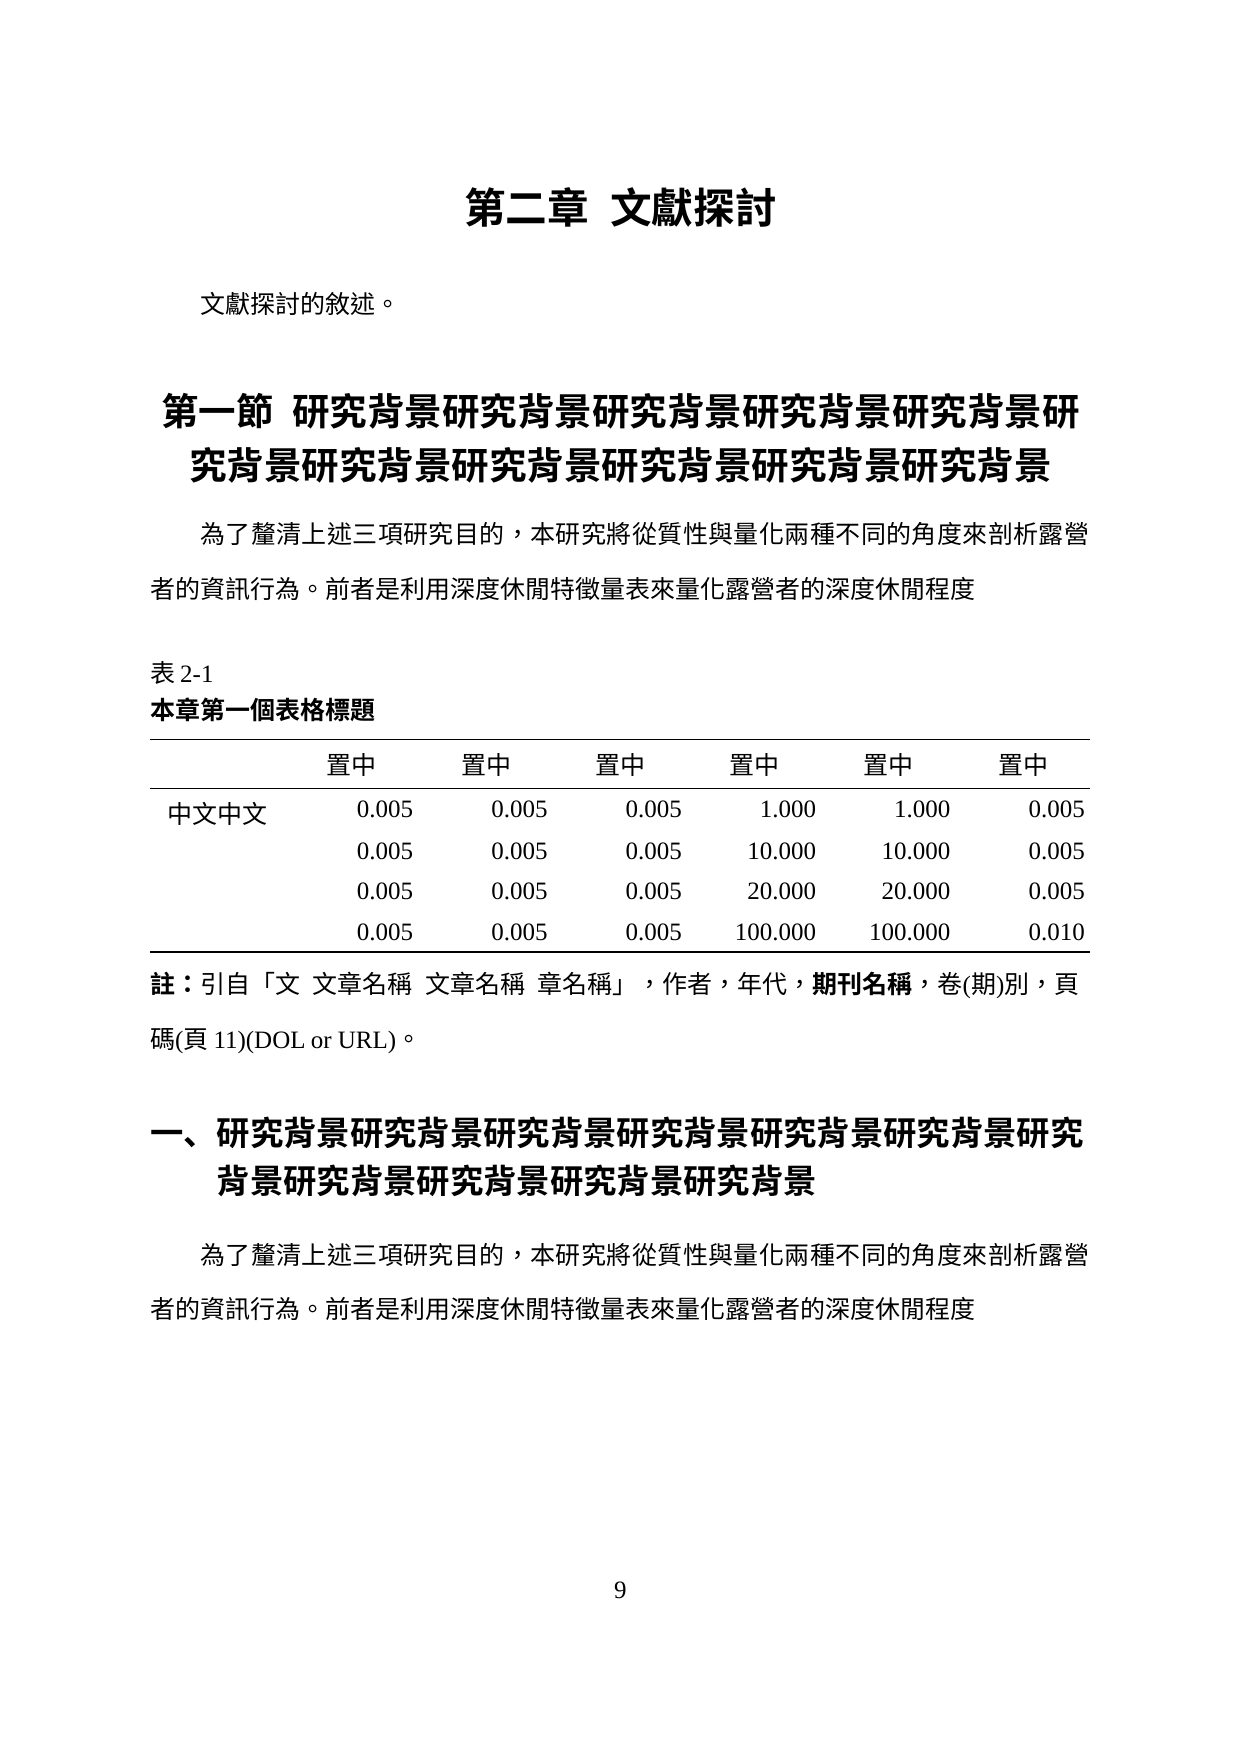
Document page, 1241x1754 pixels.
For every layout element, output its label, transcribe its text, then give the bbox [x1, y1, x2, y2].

table_cell 0.005 [419, 871, 553, 911]
text 註：引自「文 文章名稱 文章名稱 章名稱」，作者，年代，期刊名稱，卷(期)別，頁碼(頁11)(DOL or URL)。 [150, 965, 1090, 1056]
table_cell 1.000 [821, 789, 956, 829]
table_cell 0.005 [284, 789, 418, 829]
table_header [150, 740, 284, 788]
table_cell 0.005 [284, 829, 418, 871]
table_cell 0.005 [419, 829, 553, 871]
table_cell 0.005 [956, 829, 1090, 871]
table_cell 1.000 [687, 789, 821, 829]
table_cell 100.000 [821, 911, 956, 951]
text 表2-1 本章第一個表格標題 [150, 654, 1090, 726]
table_cell 0.005 [553, 871, 687, 911]
table_header 置中 [419, 740, 553, 788]
table_cell 0.005 [419, 789, 553, 829]
table_header 置中 [687, 740, 821, 788]
text 為了釐清上述三項研究目的，本研究將從質性與量化兩種不同的角度來剖析露營者的資訊行為。前者是利用深度休閒特徵量表來量化露營者的深度休閒程度 [150, 515, 1090, 606]
table_cell 100.000 [687, 911, 821, 951]
table_cell 0.005 [553, 789, 687, 829]
table_cell 0.005 [553, 829, 687, 871]
table_cell 10.000 [821, 829, 956, 871]
table_cell 20.000 [821, 871, 956, 911]
text 文獻探討的敘述。 [150, 285, 1090, 321]
text 為了釐清上述三項研究目的，本研究將從質性與量化兩種不同的角度來剖析露營者的資訊行為。前者是利用深度休閒特徵量表來量化露營者的深度休閒程度 [150, 1235, 1090, 1326]
subtitle 第二章 文獻探討 [150, 175, 1090, 235]
table_cell 0.005 [284, 871, 418, 911]
subtitle 一、研究背景研究背景研究背景研究背景研究背景研究背景研究背景研究背景研究背景研究背景研究背景 [150, 1106, 1090, 1203]
table_cell 0.005 [553, 911, 687, 951]
table_cell 20.000 [687, 871, 821, 911]
subtitle 第一節 研究背景研究背景研究背景研究背景研究背景研究背景研究背景研究背景研究背景研究背景研究背景 [150, 382, 1090, 490]
table_header 置中 [956, 740, 1090, 788]
table_cell 0.005 [956, 789, 1090, 829]
table_header 置中 [821, 740, 956, 788]
table_cell 10.000 [687, 829, 821, 871]
table_cell 0.005 [284, 911, 418, 951]
table_cell 0.010 [956, 911, 1090, 951]
table_cell 0.005 [419, 911, 553, 951]
table_cell 中文中文 [150, 789, 284, 951]
table_header 置中 [284, 740, 418, 788]
table_header 置中 [553, 740, 687, 788]
table_cell 0.005 [956, 871, 1090, 911]
